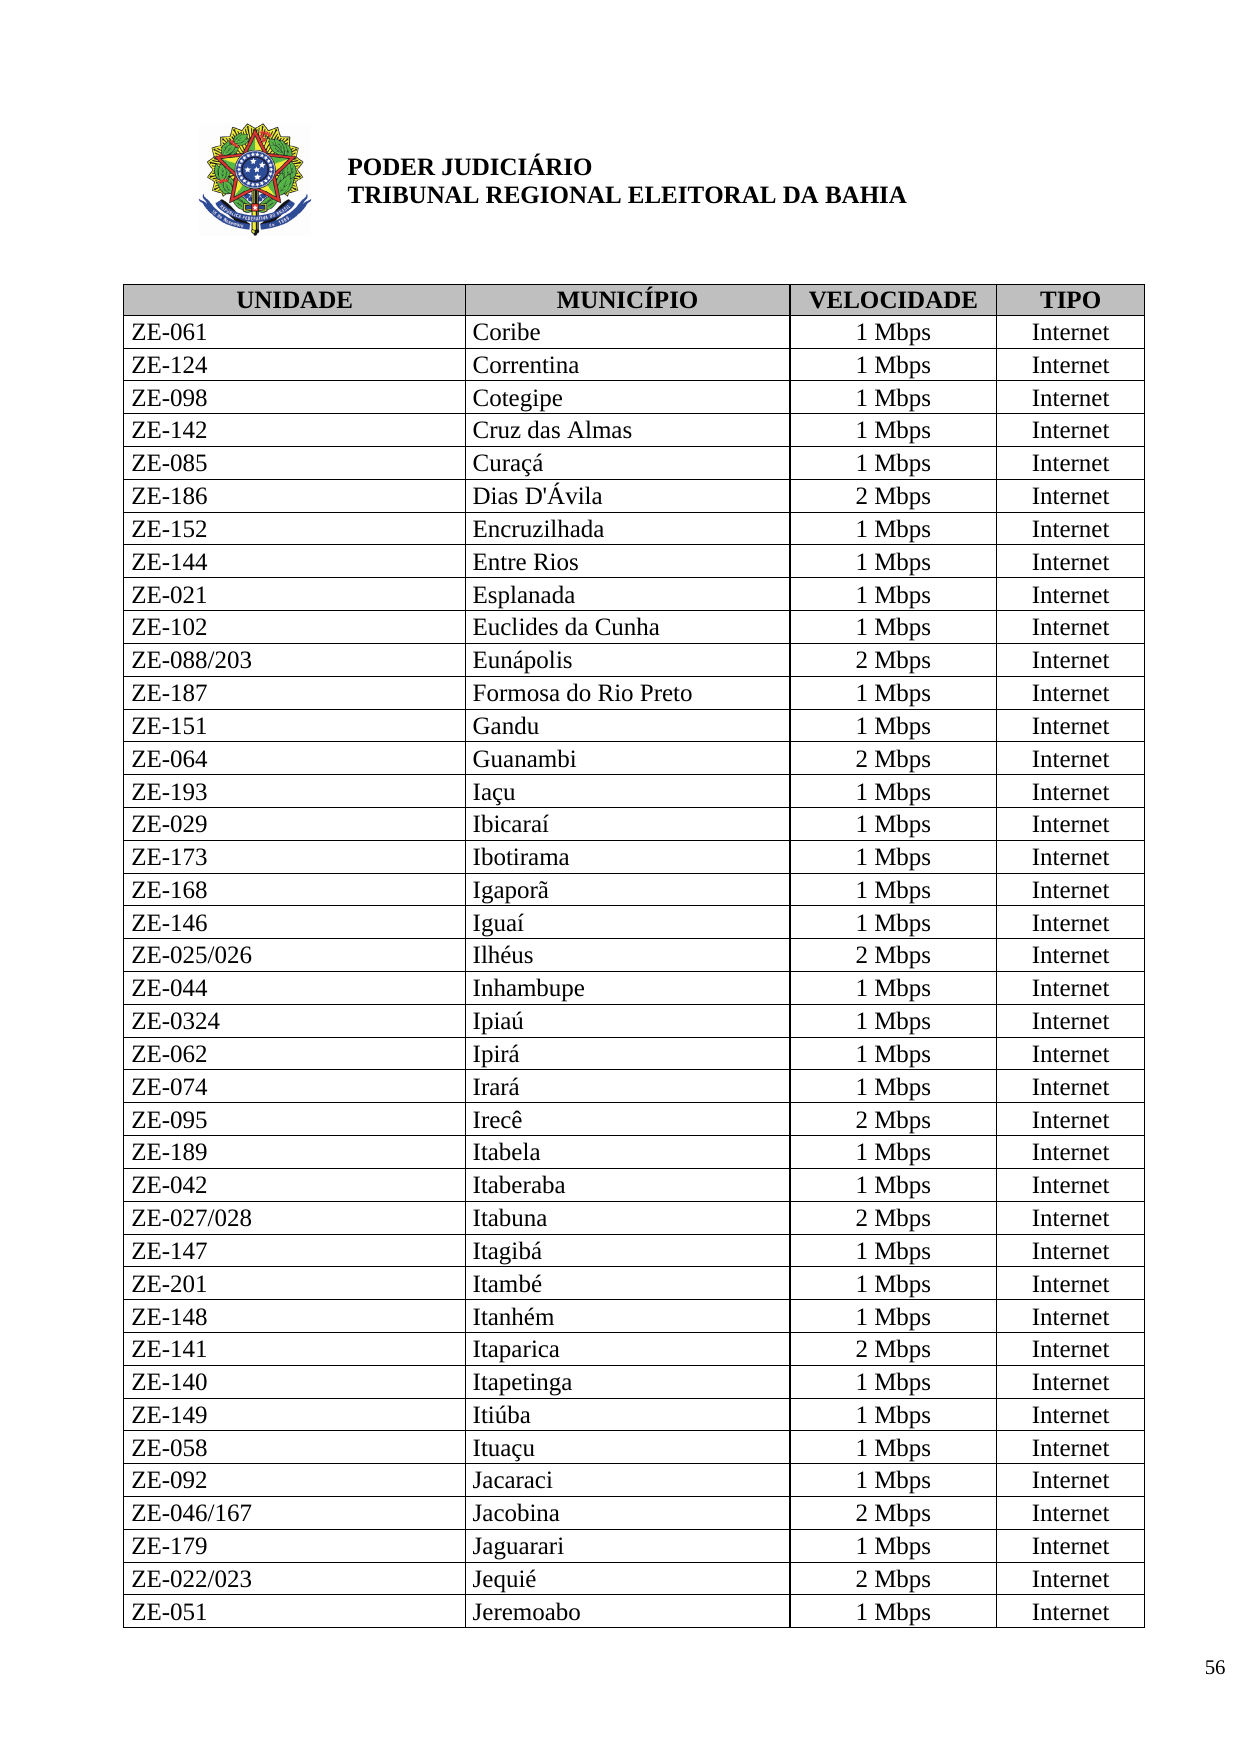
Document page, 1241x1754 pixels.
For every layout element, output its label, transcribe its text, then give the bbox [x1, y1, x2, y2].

table_cell 1 Mbps [791, 775, 996, 807]
table_cell Iguaí [466, 906, 789, 938]
table_cell Ibicaraí [466, 808, 789, 840]
table_cell 1 Mbps [791, 1235, 996, 1266]
table_cell Internet [997, 1530, 1144, 1562]
table_cell Internet [997, 1333, 1144, 1365]
table_cell 1 Mbps [791, 841, 996, 872]
table_cell ZE-124 [124, 349, 465, 380]
table_cell Itabuna [466, 1202, 789, 1233]
table_cell Internet [997, 1005, 1144, 1037]
table_cell ZE-025/026 [124, 939, 465, 971]
table_cell Internet [997, 906, 1144, 938]
table_cell ZE-044 [124, 972, 465, 1004]
table_cell Internet [997, 1038, 1144, 1069]
table_cell Internet [997, 808, 1144, 840]
table_cell ZE-140 [124, 1366, 465, 1397]
table_cell Jeremoabo [466, 1595, 789, 1627]
table_cell ZE-187 [124, 677, 465, 708]
table_cell ZE-021 [124, 578, 465, 610]
table_cell ZE-042 [124, 1169, 465, 1201]
table_cell 1 Mbps [791, 1267, 996, 1299]
table_cell Inhambupe [466, 972, 789, 1004]
table_cell Internet [997, 480, 1144, 512]
table_cell Internet [997, 972, 1144, 1004]
table_cell ZE-168 [124, 874, 465, 905]
table_cell Internet [997, 1366, 1144, 1397]
table_cell ZE-173 [124, 841, 465, 872]
table_cell ZE-146 [124, 906, 465, 938]
table_cell Itaberaba [466, 1169, 789, 1201]
table_cell Gandu [466, 710, 789, 741]
table_cell Internet [997, 414, 1144, 446]
table_cell Internet [997, 677, 1144, 708]
table_cell 1 Mbps [791, 513, 996, 544]
table_cell Internet [997, 513, 1144, 544]
table_cell 2 Mbps [791, 1202, 996, 1233]
table_cell Esplanada [466, 578, 789, 610]
table_cell 2 Mbps [791, 1497, 996, 1529]
table_cell Internet [997, 1595, 1144, 1627]
table_cell ZE-029 [124, 808, 465, 840]
table_cell Internet [997, 644, 1144, 676]
table_cell Internet [997, 611, 1144, 643]
table_cell 2 Mbps [791, 1563, 996, 1594]
table_cell Coribe [466, 316, 789, 347]
table_cell Internet [997, 1103, 1144, 1135]
table_cell ZE-0324 [124, 1005, 465, 1037]
table_cell Jaguarari [466, 1530, 789, 1562]
table_cell ZE-142 [124, 414, 465, 446]
table_cell Internet [997, 578, 1144, 610]
table_cell Internet [997, 1267, 1144, 1299]
table_cell ZE-085 [124, 447, 465, 479]
table_cell Internet [997, 1497, 1144, 1529]
table_cell ZE-151 [124, 710, 465, 741]
table_cell Internet [997, 939, 1144, 971]
table_cell Internet [997, 316, 1144, 347]
table_cell Internet [997, 349, 1144, 380]
table_cell 1 Mbps [791, 447, 996, 479]
table_cell Internet [997, 1464, 1144, 1496]
table_cell Internet [997, 775, 1144, 807]
table_cell Jacobina [466, 1497, 789, 1529]
table_cell Ipirá [466, 1038, 789, 1069]
table_cell 1 Mbps [791, 1070, 996, 1102]
table_cell ZE-064 [124, 742, 465, 774]
table_cell Internet [997, 545, 1144, 577]
table_cell 1 Mbps [791, 578, 996, 610]
table_cell ZE-148 [124, 1300, 465, 1332]
table_cell ZE-092 [124, 1464, 465, 1496]
table_cell 2 Mbps [791, 480, 996, 512]
table_cell 1 Mbps [791, 316, 996, 347]
table_cell 1 Mbps [791, 381, 996, 413]
table_cell Ituaçu [466, 1431, 789, 1463]
table_cell Formosa do Rio Preto [466, 677, 789, 708]
table_cell Internet [997, 1070, 1144, 1102]
table_cell 1 Mbps [791, 1464, 996, 1496]
table_cell Internet [997, 874, 1144, 905]
table_cell 1 Mbps [791, 1038, 996, 1069]
table_cell ZE-088/203 [124, 644, 465, 676]
table_cell Correntina [466, 349, 789, 380]
table_cell Curaçá [466, 447, 789, 479]
table_cell ZE-179 [124, 1530, 465, 1562]
table_cell Internet [997, 447, 1144, 479]
table_cell ZE-061 [124, 316, 465, 347]
table_cell 1 Mbps [791, 1595, 996, 1627]
table_header UNIDADE [124, 285, 465, 315]
table_cell ZE-186 [124, 480, 465, 512]
table_cell ZE-058 [124, 1431, 465, 1463]
table_cell Dias D'Ávila [466, 480, 789, 512]
table_cell ZE-027/028 [124, 1202, 465, 1233]
table_cell Cruz das Almas [466, 414, 789, 446]
table_header MUNICÍPIO [466, 285, 789, 315]
table_cell Itanhém [466, 1300, 789, 1332]
table_cell Internet [997, 1235, 1144, 1266]
table_cell Itagibá [466, 1235, 789, 1266]
table_cell Internet [997, 1399, 1144, 1430]
table_cell 1 Mbps [791, 906, 996, 938]
table_cell Jequié [466, 1563, 789, 1594]
table_cell 2 Mbps [791, 644, 996, 676]
table_cell 1 Mbps [791, 1530, 996, 1562]
table_header VELOCIDADE [791, 285, 996, 315]
table_cell Itambé [466, 1267, 789, 1299]
table_cell Itiúba [466, 1399, 789, 1430]
table_cell Itaparica [466, 1333, 789, 1365]
table_cell ZE-147 [124, 1235, 465, 1266]
table_cell Euclides da Cunha [466, 611, 789, 643]
table_cell ZE-062 [124, 1038, 465, 1069]
table_cell Cotegipe [466, 381, 789, 413]
table_cell 1 Mbps [791, 677, 996, 708]
table_cell Encruzilhada [466, 513, 789, 544]
table_cell Itabela [466, 1136, 789, 1168]
table_cell ZE-102 [124, 611, 465, 643]
table_cell 1 Mbps [791, 874, 996, 905]
table_cell Internet [997, 742, 1144, 774]
table_cell Internet [997, 381, 1144, 413]
table_cell Ipiaú [466, 1005, 789, 1037]
table_cell Internet [997, 1431, 1144, 1463]
table_cell Internet [997, 1136, 1144, 1168]
table_cell ZE-051 [124, 1595, 465, 1627]
table_header TIPO [997, 285, 1144, 315]
table_cell 1 Mbps [791, 349, 996, 380]
table_cell Internet [997, 1169, 1144, 1201]
table_cell 1 Mbps [791, 1431, 996, 1463]
table_cell Entre Rios [466, 545, 789, 577]
table_cell 1 Mbps [791, 1169, 996, 1201]
table_cell ZE-095 [124, 1103, 465, 1135]
table_cell Itapetinga [466, 1366, 789, 1397]
table_cell 1 Mbps [791, 710, 996, 741]
table_cell ZE-144 [124, 545, 465, 577]
table_cell 1 Mbps [791, 1005, 996, 1037]
table_cell ZE-074 [124, 1070, 465, 1102]
table_cell Eunápolis [466, 644, 789, 676]
table_cell 2 Mbps [791, 1333, 996, 1365]
table_cell Internet [997, 841, 1144, 872]
table_cell Ilhéus [466, 939, 789, 971]
table_cell ZE-152 [124, 513, 465, 544]
table_cell Irecê [466, 1103, 789, 1135]
table_cell 1 Mbps [791, 414, 996, 446]
table_cell ZE-022/023 [124, 1563, 465, 1594]
table_cell ZE-189 [124, 1136, 465, 1168]
table_cell Internet [997, 1202, 1144, 1233]
table_cell ZE-141 [124, 1333, 465, 1365]
table_cell 1 Mbps [791, 1399, 996, 1430]
table_cell Igaporã [466, 874, 789, 905]
table_cell Jacaraci [466, 1464, 789, 1496]
table_cell 2 Mbps [791, 939, 996, 971]
table_cell ZE-149 [124, 1399, 465, 1430]
table_cell Internet [997, 1300, 1144, 1332]
table_cell 1 Mbps [791, 808, 996, 840]
table_cell ZE-046/167 [124, 1497, 465, 1529]
table_cell ZE-201 [124, 1267, 465, 1299]
table_cell ZE-193 [124, 775, 465, 807]
table_cell 1 Mbps [791, 1300, 996, 1332]
table_cell Internet [997, 710, 1144, 741]
table_cell 2 Mbps [791, 742, 996, 774]
table_cell 1 Mbps [791, 1136, 996, 1168]
table_cell ZE-098 [124, 381, 465, 413]
table_cell Internet [997, 1563, 1144, 1594]
table_cell Ibotirama [466, 841, 789, 872]
table_cell 1 Mbps [791, 972, 996, 1004]
table_cell Irará [466, 1070, 789, 1102]
table_cell Guanambi [466, 742, 789, 774]
table_cell 2 Mbps [791, 1103, 996, 1135]
table_cell 1 Mbps [791, 611, 996, 643]
table_cell Iaçu [466, 775, 789, 807]
table_cell 1 Mbps [791, 1366, 996, 1397]
table_cell 1 Mbps [791, 545, 996, 577]
